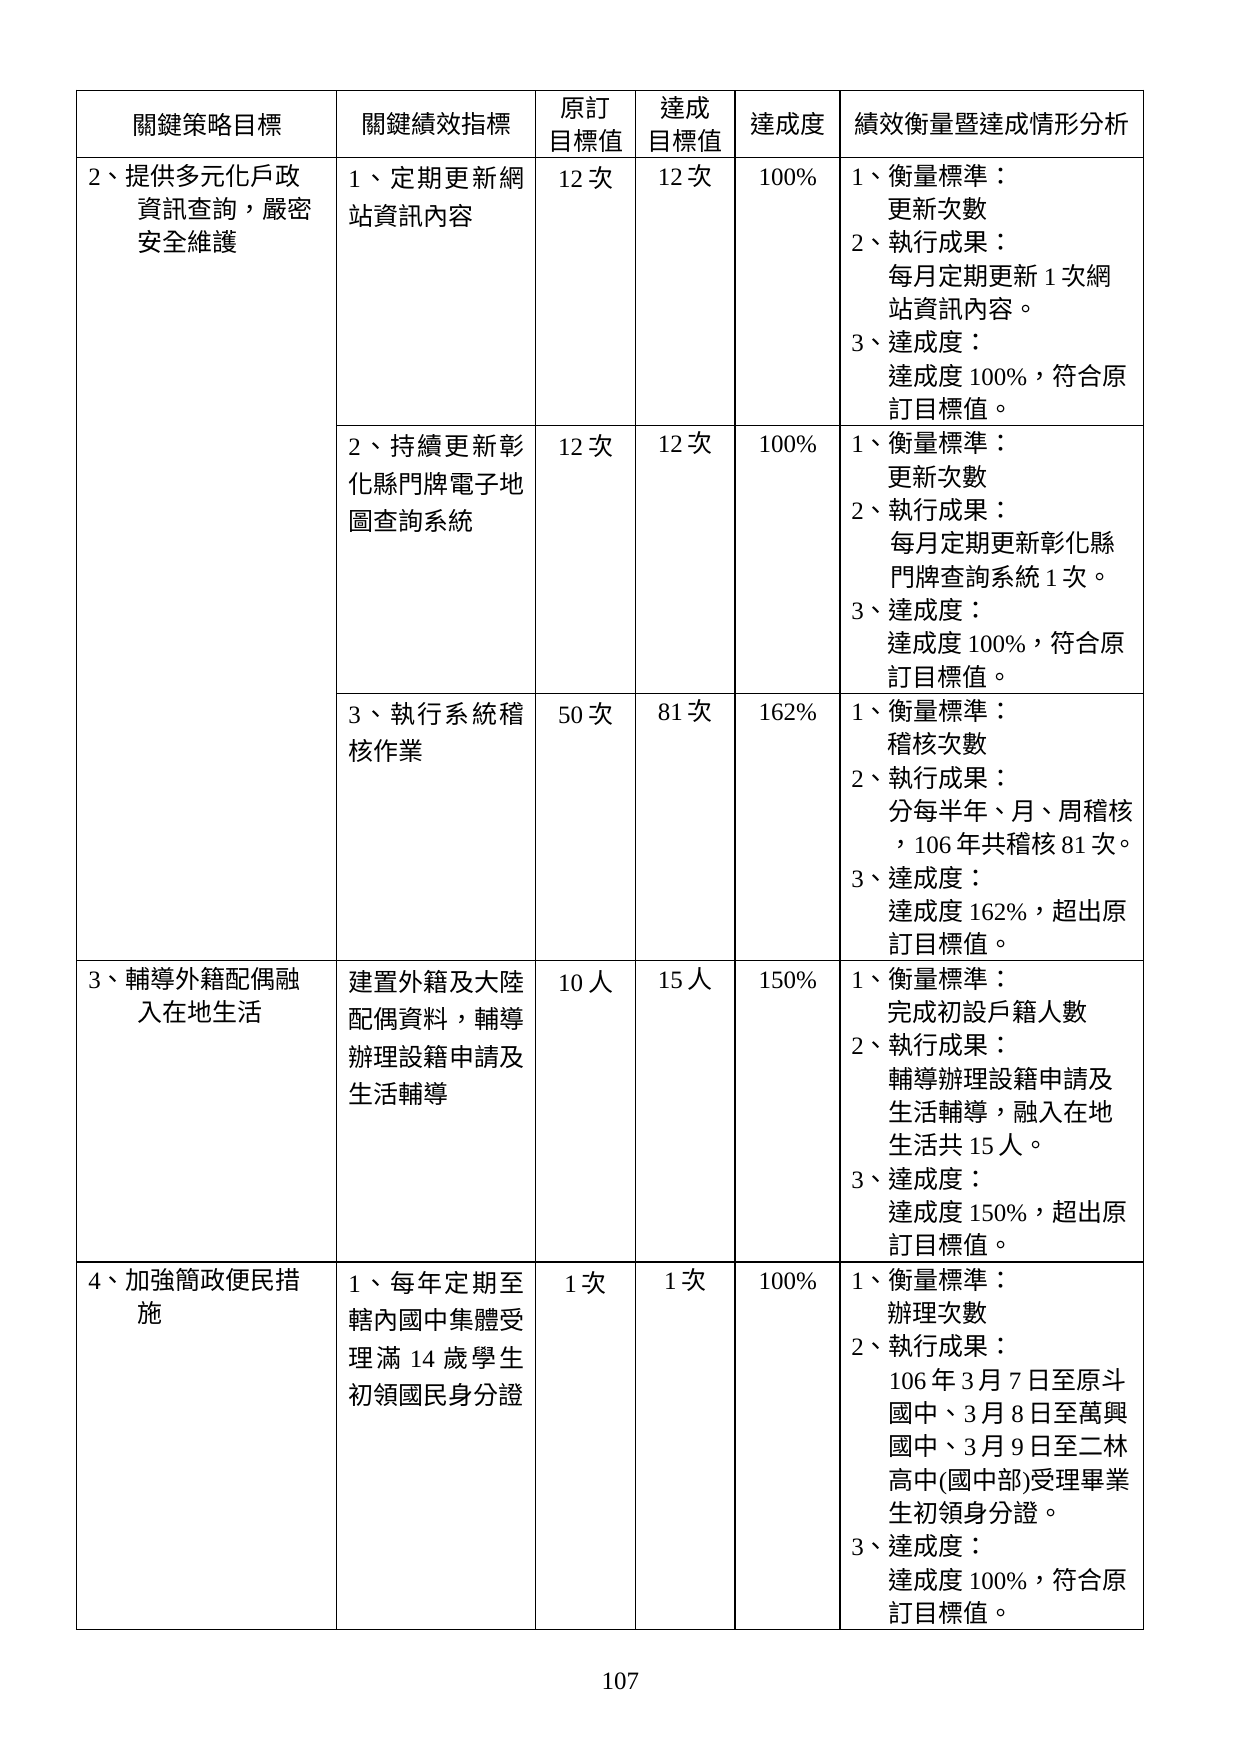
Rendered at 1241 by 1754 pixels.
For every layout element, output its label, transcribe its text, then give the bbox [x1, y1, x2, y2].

table_header 達成度 [736, 91, 839, 157]
table_cell 1、衡量標準： 辦理次數 2、執行成果： 106年3月7日至原斗國中、3月8日至萬興國中、3月9日至二林高中(國中部)受理畢業生初領身分證。 3、達成度： 達成度100%，符合原訂目標值。 [841, 1263, 1143, 1629]
table_cell 100% [736, 1263, 839, 1629]
table_cell 12次 [636, 426, 734, 693]
table_cell 12次 [636, 158, 734, 425]
table_cell 1、衡量標準： 完成初設戶籍人數 2、執行成果： 輔導辦理設籍申請及生活輔導，融入在地生活共15人。 3、達成度： 達成度150%，超出原訂目標值。 [841, 961, 1143, 1261]
table_cell 100% [736, 158, 839, 425]
table_cell 1次 [636, 1263, 734, 1629]
table_header 關鍵策略目標 [77, 91, 336, 157]
table_cell 1、衡量標準： 更新次數 2、執行成果： 每月定期更新1次網站資訊內容。 3、達成度： 達成度100%，符合原訂目標值。 [841, 158, 1143, 425]
table_cell 1、每年定期至轄內國中集體受理滿14歲學生初領國民身分證 [337, 1263, 535, 1629]
table_cell 加強簡政便民措施 [77, 1263, 336, 1629]
table_header 績效衡量暨達成情形分析 [841, 91, 1143, 157]
table_cell 100% [736, 426, 839, 693]
table_cell 12次 [536, 158, 635, 425]
table_header 關鍵績效指標 [337, 91, 535, 157]
table_header 原訂 目標值 [536, 91, 635, 157]
table_cell 建置外籍及大陸配偶資料，輔導辦理設籍申請及生活輔導 [337, 961, 535, 1261]
table_cell 1、定期更新網站資訊內容 [337, 158, 535, 425]
table_cell 1次 [536, 1263, 635, 1629]
table_cell 81次 [636, 694, 734, 960]
table_cell 150% [736, 961, 839, 1261]
table_cell 1、衡量標準： 更新次數 2、執行成果： 每月定期更新彰化縣門牌查詢系統1次。 3、達成度： 達成度100%，符合原訂目標值。 [841, 426, 1143, 693]
table_cell 3、執行系統稽核作業 [337, 694, 535, 960]
table_header 達成 目標值 [636, 91, 734, 157]
table_cell 162% [736, 694, 839, 960]
table_cell 50次 [536, 694, 635, 960]
table_cell 15人 [636, 961, 734, 1261]
table_cell 輔導外籍配偶融入在地生活 [77, 961, 336, 1261]
table_cell 2、持續更新彰化縣門牌電子地圖查詢系統 [337, 426, 535, 693]
table_cell 10人 [536, 961, 635, 1261]
table_cell 1、衡量標準： 稽核次數 2、執行成果： 分每半年、月、周稽核，106年共稽核81次。 3、達成度： 達成度162%，超出原訂目標值。 [841, 694, 1143, 960]
table_cell 12次 [536, 426, 635, 693]
table_cell 提供多元化戶政資訊查詢，嚴密安全維護 [77, 158, 336, 960]
